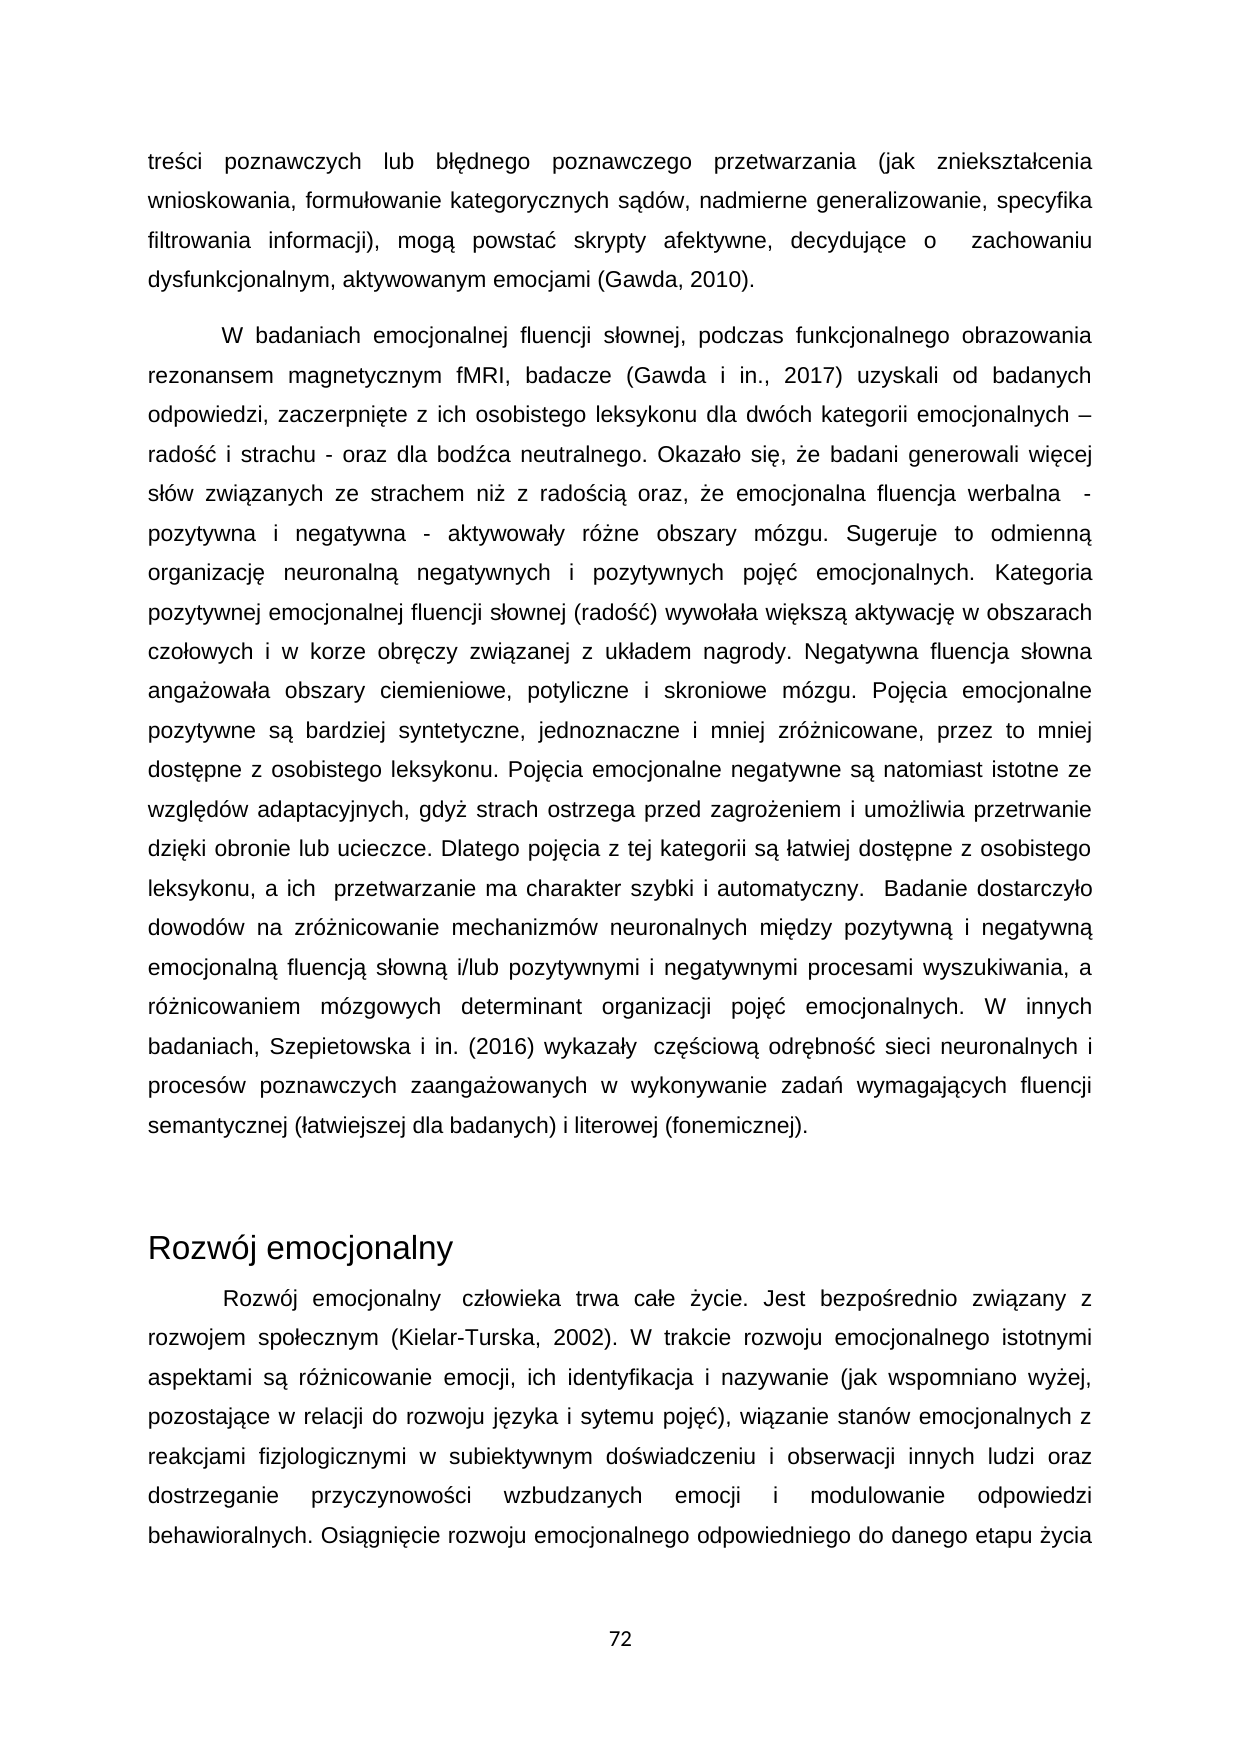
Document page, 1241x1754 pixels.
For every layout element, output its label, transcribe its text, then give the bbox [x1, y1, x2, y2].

text Rozwój emocjonalny człowieka trwa całe życie. Jest bezpośrednio związany z rozwojem społecznym (Kielar-Turska, 2002). W trakcie rozwoju emocjonalnego istotnymi aspektami są różnicowanie emocji, ich identyfikacja i nazywanie (jak wspomniano wyżej, pozostające w relacji do rozwoju języka i sytemu pojęć), wiązanie stanów emocjonalnych z reakcjami fizjologicznymi w subiektywnym doświadczeniu i obserwacji innych ludzi oraz dostrzeganie przyczynowości wzbudzanych emocji i modulowanie odpowiedzi behawioralnych. Osiągnięcie rozwoju emocjonalnego odpowiedniego do danego etapu życia [148, 1285, 1093, 1548]
subtitle Rozwój emocjonalny [148, 1228, 1093, 1267]
text W badaniach emocjonalnej fluencji słownej, podczas funkcjonalnego obrazowania rezonansem magnetycznym fMRI, badacze (Gawda i in., 2017) uzyskali od badanych odpowiedzi, zaczerpnięte z ich osobistego leksykonu dla dwóch kategorii emocjonalnych – radość i strachu - oraz dla bodźca neutralnego. Okazało się, że badani generowali więcej słów związanych ze strachem niż z radością oraz, że emocjonalna fluencja werbalna - pozytywna i negatywna - aktywowały różne obszary mózgu. Sugeruje to odmienną organizację neuronalną negatywnych i pozytywnych pojęć emocjonalnych. Kategoria pozytywnej emocjonalnej fluencji słownej (radość) wywołała większą aktywację w obszarach czołowych i w korze obręczy związanej z układem nagrody. Negatywna fluencja słowna angażowała obszary ciemieniowe, potyliczne i skroniowe mózgu. Pojęcia emocjonalne pozytywne są bardziej syntetyczne, jednoznaczne i mniej zróżnicowane, przez to mniej dostępne z osobistego leksykonu. Pojęcia emocjonalne negatywne są natomiast istotne ze względów adaptacyjnych, gdyż strach ostrzega przed zagrożeniem i umożliwia przetrwanie dzięki obronie lub ucieczce. Dlatego pojęcia z tej kategorii są łatwiej dostępne z osobistego leksykonu, a ich przetwarzanie ma charakter szybki i automatyczny. Badanie dostarczyło dowodów na zróżnicowanie mechanizmów neuronalnych między pozytywną i negatywną emocjonalną fluencją słowną i/lub pozytywnymi i negatywnymi procesami wyszukiwania, a różnicowaniem mózgowych determinant organizacji pojęć emocjonalnych. W innych badaniach, Szepietowska i in. (2016) wykazały częściową odrębność sieci neuronalnych i procesów poznawczych zaangażowanych w wykonywanie zadań wymagających fluencji semantycznej (łatwiejszej dla badanych) i literowej (fonemicznej). [148, 322, 1093, 1138]
text treści poznawczych lub błędnego poznawczego przetwarzania (jak zniekształcenia wnioskowania, formułowanie kategorycznych sądów, nadmierne generalizowanie, specyfika filtrowania informacji), mogą powstać skrypty afektywne, decydujące o zachowaniu dysfunkcjonalnym, aktywowanym emocjami (Gawda, 2010). [148, 148, 1093, 292]
